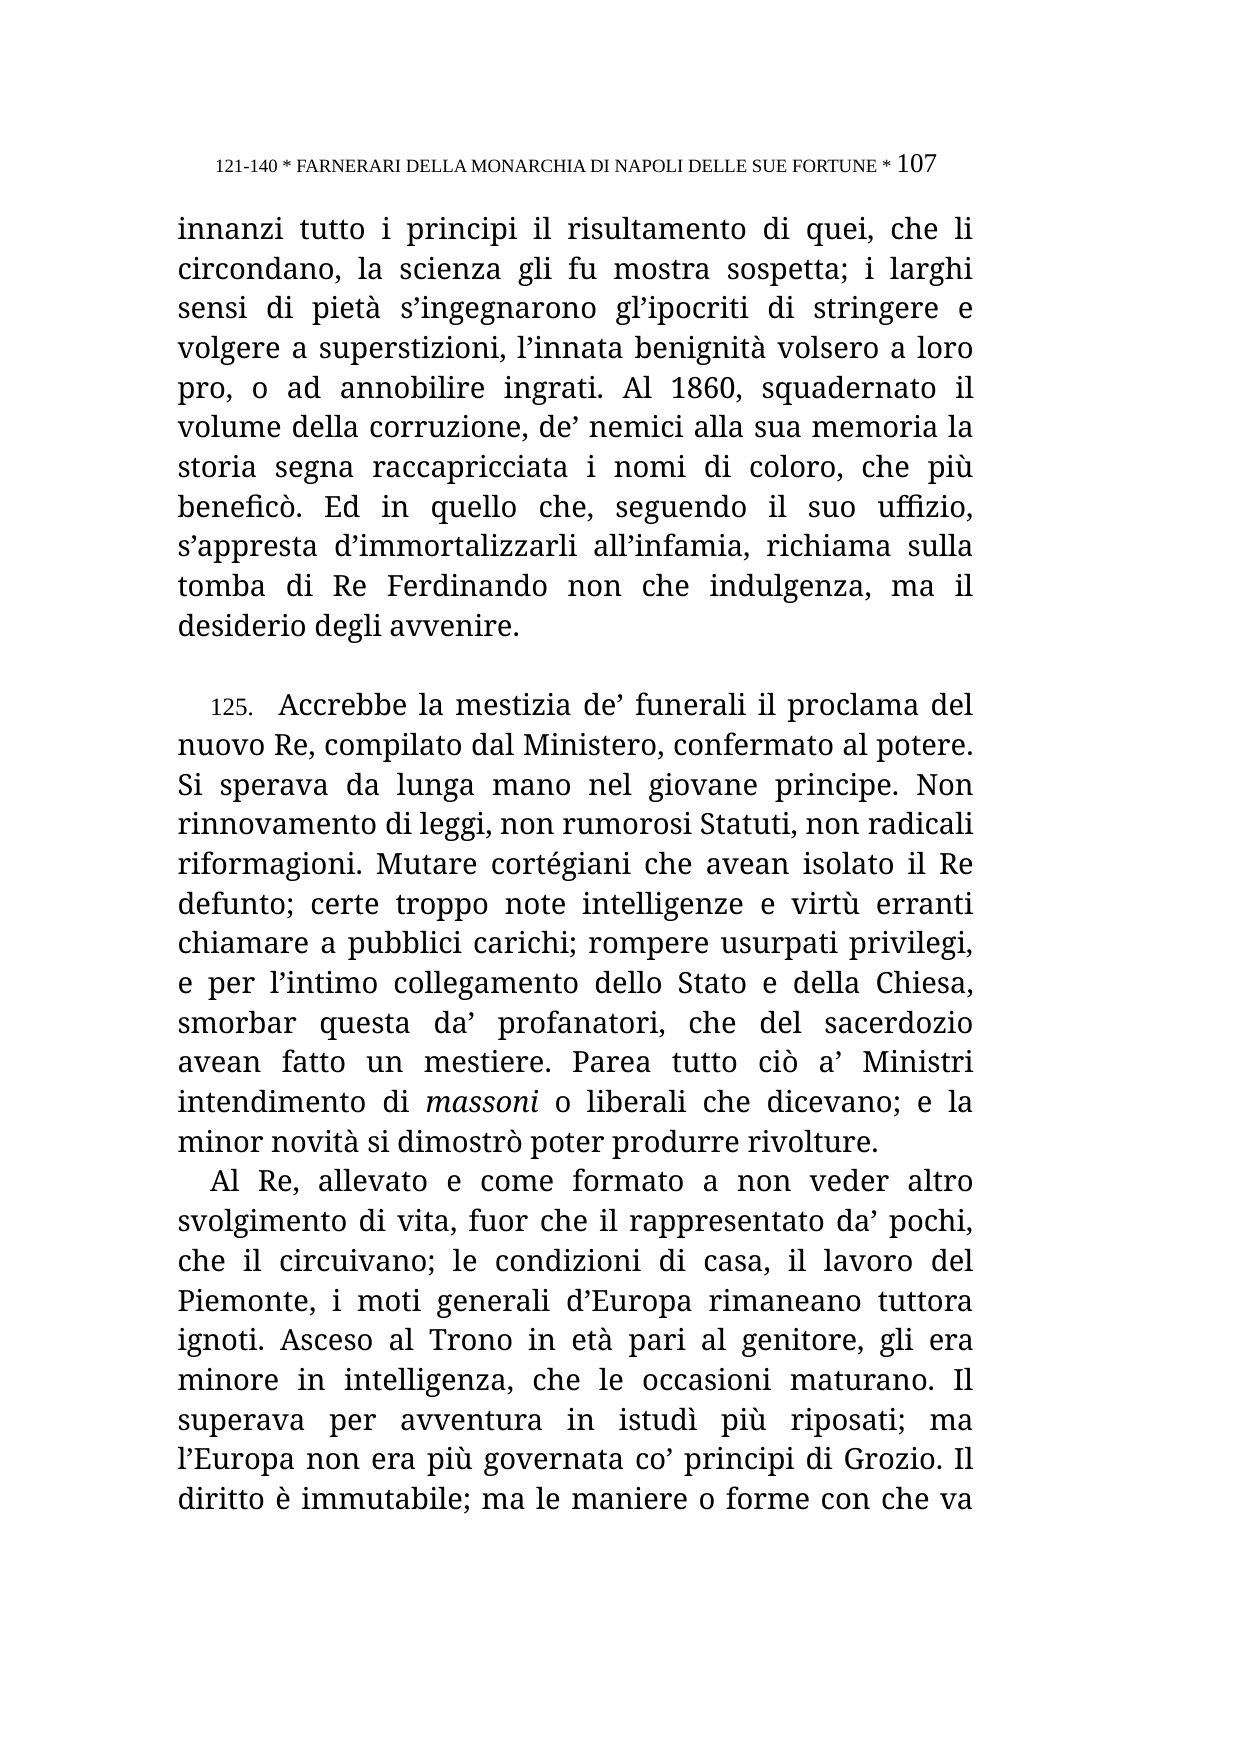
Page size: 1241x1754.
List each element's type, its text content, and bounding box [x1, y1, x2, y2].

text Al Re, allevato e come formato a non veder altro svolgimento di vita, fuor che il rappresentato da’ pochi, che il circuivano; le condizioni di casa, il lavoro del Piemonte, i moti generali d’Europa rimaneano tuttora ignoti. Asceso al Trono in età pari al genitore, gli era minore in intelligenza, che le occasioni maturano. Il superava per avventura in istudì più riposati; ma l’Europa non era più governata co’ principi di Grozio. Il diritto è immutabile; ma le maniere o forme con che va [177, 1161, 974, 1518]
list innanzi tutto i principi il risultamento di quei, che li circondano, la scienza gli fu mostra sospetta; i larghi sensi di pietà s’ingegnarono gl’ipocriti di stringere e volgere a superstizioni, l’innata benignità volsero a loro pro, o ad annobilire ingrati. Al 1860, squadernato il volume della corruzione, de’ nemici alla sua memoria la storia segna raccapricciata i nomi di coloro, che più beneficò. Ed in quello che, seguendo il suo uffizio, s’appresta d’immortalizzarli all’infamia, richiama sulla tomba di Re Ferdinando non che indulgenza, ma il desiderio degli avvenire. [177, 208, 974, 645]
list Accrebbe la mestizia de’ funerali il proclama del nuovo Re, compilato dal Ministero, confermato al potere. Si sperava da lunga mano nel giovane principe. Non rinnovamento di leggi, non rumorosi Statuti, non radicali riformagioni. Mutare cortégiani che avean isolato il Re defunto; certe troppo note intelligenze e virtù erranti chiamare a pubblici carichi; rompere usurpati privilegi, e per l’intimo collegamento dello Stato e della Chiesa, smorbar questa da’ profanatori, che del sacerdozio avean fatto un mestiere. Parea tutto ciò a’ Ministri intendimento di massoni o liberali che dicevano; e la minor novità si dimostrò poter produrre rivolture. [177, 684, 974, 1161]
